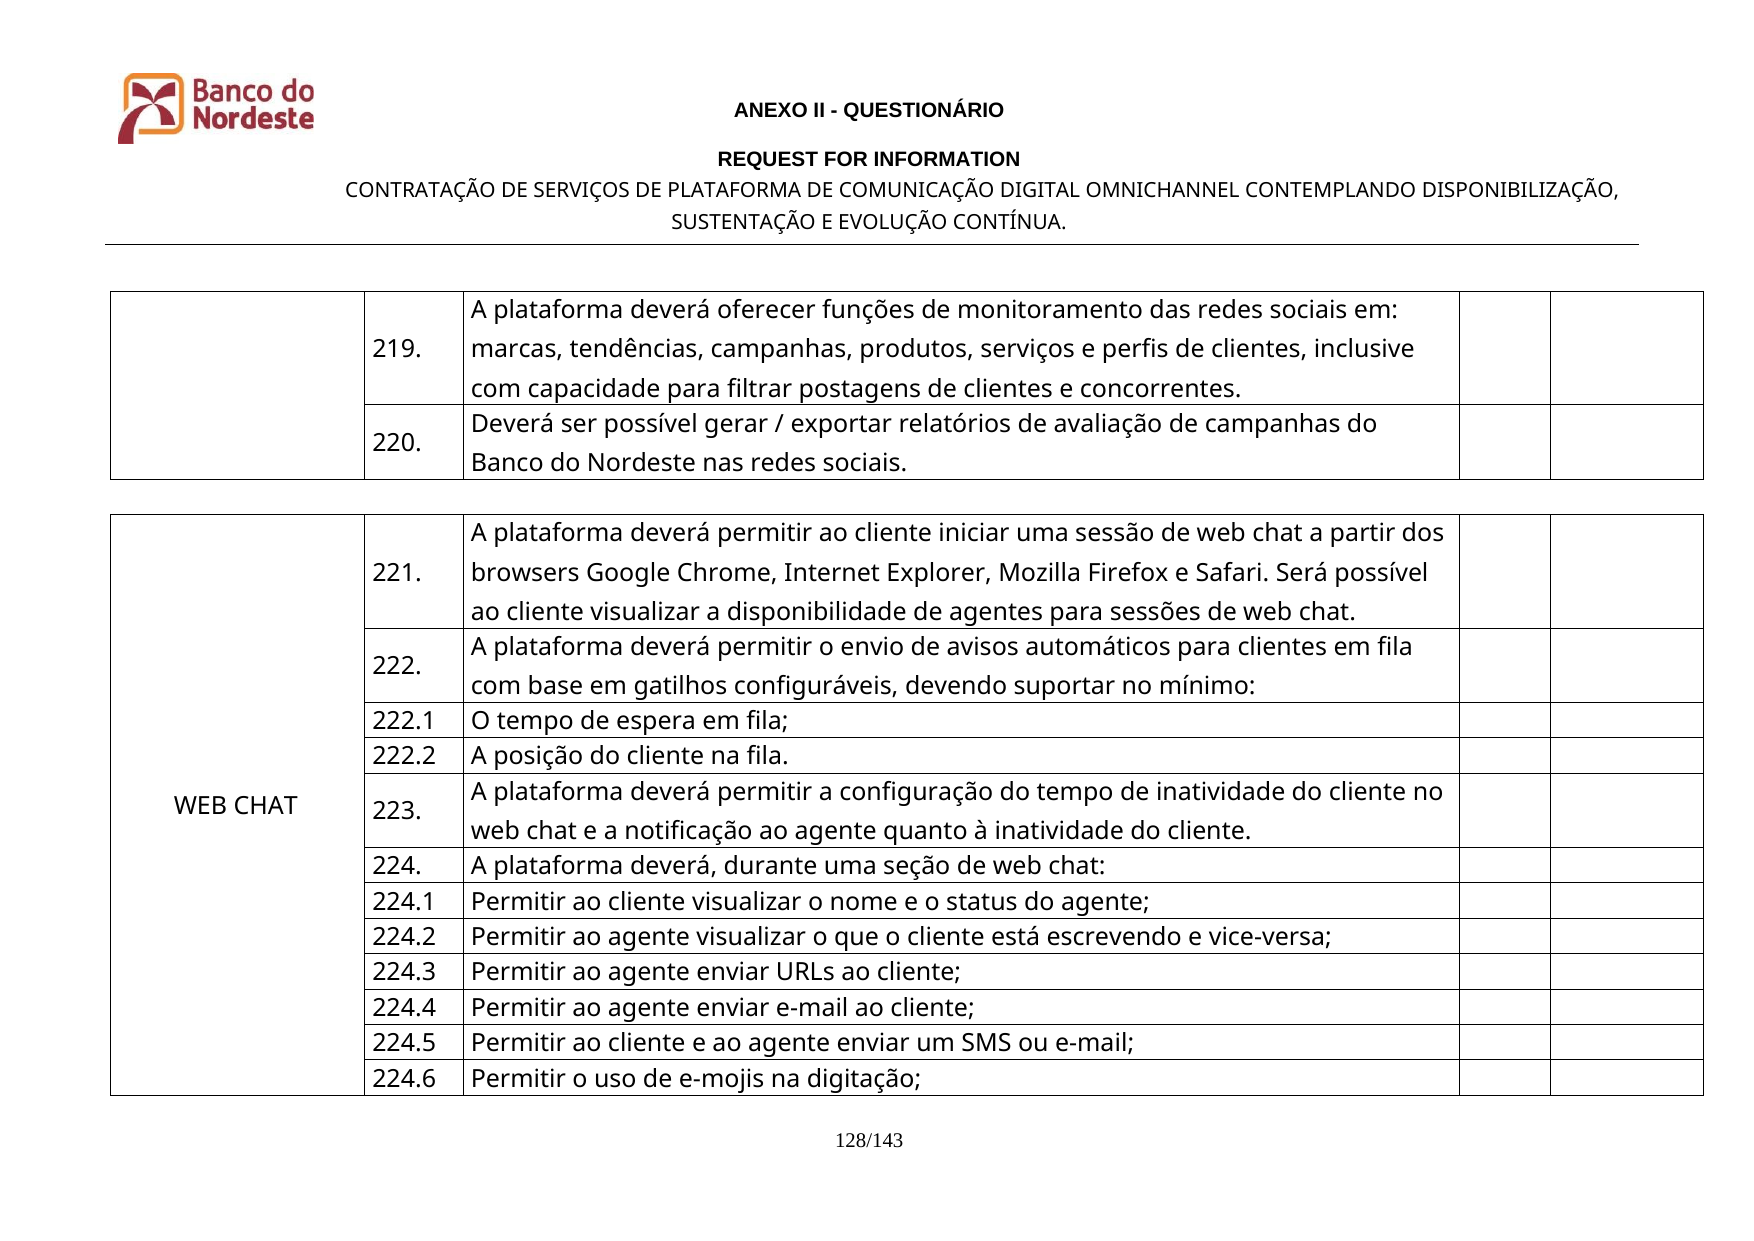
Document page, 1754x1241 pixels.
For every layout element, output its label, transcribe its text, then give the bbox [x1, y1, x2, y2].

table_cell 219. [365, 292, 463, 404]
table_cell Deverá ser possível gerar / exportar relatórios de avaliação de campanhas do Banco do Nordeste nas redes sociais. [464, 405, 1459, 478]
table_cell [1551, 883, 1703, 918]
table_cell Permitir ao agente enviar e-mail ao cliente; [464, 990, 1459, 1024]
table_cell [1460, 848, 1550, 882]
table_header [111, 292, 364, 478]
table_cell [1551, 954, 1703, 988]
table_cell [1460, 954, 1550, 988]
table_cell A plataforma deverá permitir a configuração do tempo de inatividade do cliente no web chat e a notificação ao agente quanto à inatividade do cliente. [464, 774, 1459, 847]
table_cell [1460, 990, 1550, 1024]
table_cell Permitir ao cliente e ao agente enviar um SMS ou e-mail; [464, 1025, 1459, 1059]
table_cell 220. [365, 405, 463, 478]
table_cell [1551, 738, 1703, 772]
table_header A plataforma deverá permitir ao cliente iniciar uma sessão de web chat a partir dos browsers Google Chrome, Internet Explorer, Mozilla Firefox e Safari. Será possível ao cliente visualizar a disponibilidade de agentes para sessões de web chat. [464, 515, 1459, 627]
table_cell [1551, 292, 1703, 404]
table_cell Permitir ao agente enviar URLs ao cliente; [464, 954, 1459, 988]
table_cell [1460, 774, 1550, 847]
table_cell 224.2 [365, 919, 463, 953]
table_cell 222.2 [365, 738, 463, 772]
table_cell 222. [365, 629, 463, 702]
table_cell [1551, 774, 1703, 847]
table_cell 222.1 [365, 703, 463, 737]
table_cell 224.6 [365, 1060, 463, 1095]
table_header WEB CHAT [111, 515, 364, 1095]
table_cell 224. [365, 848, 463, 882]
table_cell [1551, 990, 1703, 1024]
table_cell [1551, 1025, 1703, 1059]
table_cell Permitir ao cliente visualizar o nome e o status do agente; [464, 883, 1459, 918]
table_header 221. [365, 515, 463, 627]
table_cell [1551, 629, 1703, 702]
table_cell [1460, 703, 1550, 737]
table_cell O tempo de espera em fila; [464, 703, 1459, 737]
table_cell [1460, 1060, 1550, 1095]
table_cell A plataforma deverá, durante uma seção de web chat: [464, 848, 1459, 882]
table_cell 224.4 [365, 990, 463, 1024]
table_cell A plataforma deverá permitir o envio de avisos automáticos para clientes em fila com base em gatilhos configuráveis, devendo suportar no mínimo: [464, 629, 1459, 702]
table_cell 223. [365, 774, 463, 847]
table_cell [1460, 292, 1550, 404]
table_cell A posição do cliente na fila. [464, 738, 1459, 772]
table_cell [1460, 738, 1550, 772]
table_cell [1460, 883, 1550, 918]
table_cell [1551, 919, 1703, 953]
table_cell 224.5 [365, 1025, 463, 1059]
table_header [1551, 515, 1703, 627]
table_cell [1460, 405, 1550, 478]
table_cell [1551, 405, 1703, 478]
table_cell [1551, 1060, 1703, 1095]
table_cell [1460, 1025, 1550, 1059]
table_cell [1460, 629, 1550, 702]
table_cell Permitir o uso de e-mojis na digitação; [464, 1060, 1459, 1095]
table_cell A plataforma deverá oferecer funções de monitoramento das redes sociais em: marcas, tendências, campanhas, produtos, serviços e perfis de clientes, inclusive com capacidade para filtrar postagens de clientes e concorrentes. [464, 292, 1459, 404]
picture [118, 73, 314, 144]
table_header [1460, 515, 1550, 627]
table_cell [1551, 848, 1703, 882]
table_cell Permitir ao agente visualizar o que o cliente está escrevendo e vice-versa; [464, 919, 1459, 953]
table_cell 224.1 [365, 883, 463, 918]
table_cell 224.3 [365, 954, 463, 988]
table_cell [1551, 703, 1703, 737]
table_cell [1460, 919, 1550, 953]
